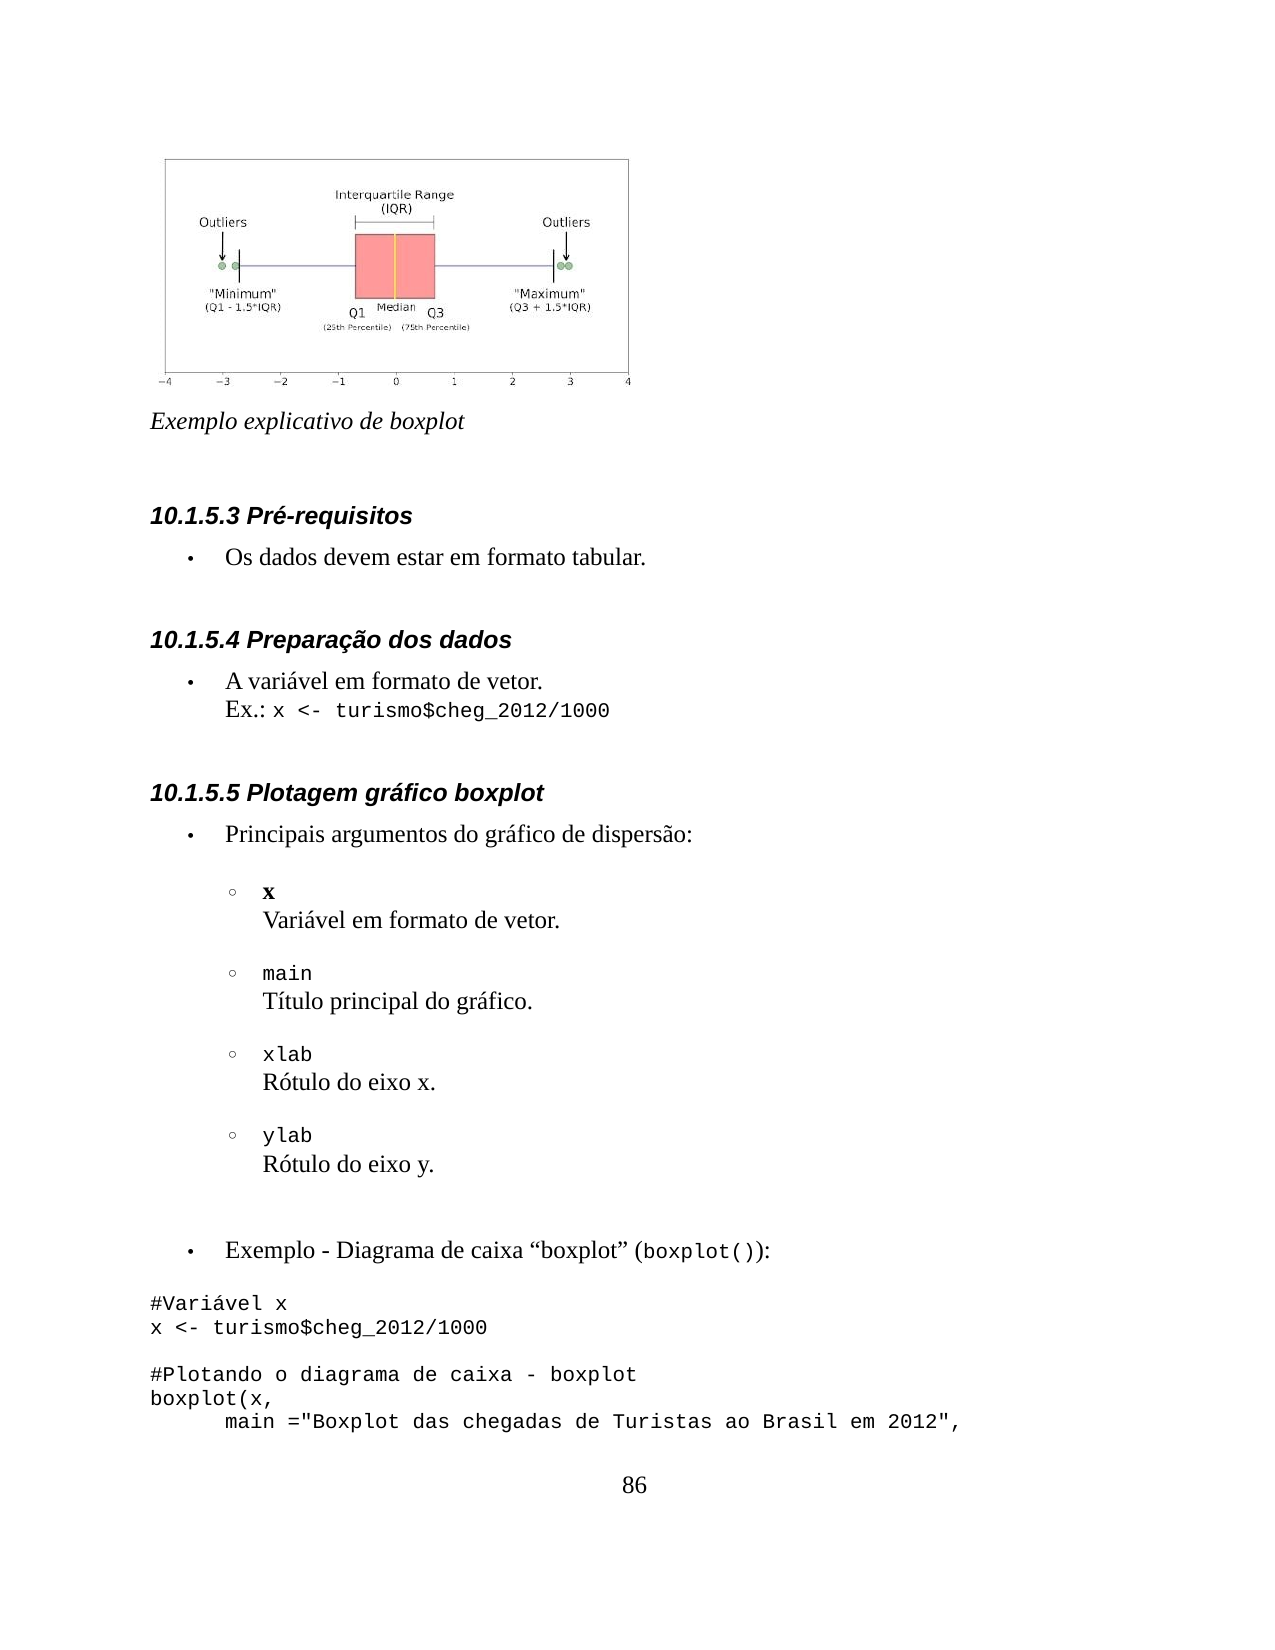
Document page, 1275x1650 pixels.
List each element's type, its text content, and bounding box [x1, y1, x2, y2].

list A variável em formato de vetor. Ex.: x <- turismo$cheg_2012/1000 [187, 666, 1125, 753]
text x <- turismo$cheg_2012/1000 [150, 1317, 1125, 1341]
picture [150, 150, 638, 394]
text main ="Boxplot das chegadas de Turistas ao Brasil em 2012", [150, 1411, 1125, 1435]
list ylab Rótulo do eixo y. [225, 1125, 1125, 1206]
text Exemplo explicativo de boxplot [150, 406, 1125, 435]
subtitle 10.1.5.5 Plotagem gráfico boxplot [150, 778, 1125, 806]
text #Plotando o diagrama de caixa - boxplot [150, 1364, 1125, 1388]
list Exemplo - Diagrama de caixa “boxplot” (boxplot()): [187, 1235, 1125, 1293]
list xlab Rótulo do eixo x. [225, 1044, 1125, 1125]
list Os dados devem estar em formato tabular. [187, 542, 1125, 600]
text boxplot(x, [150, 1388, 1125, 1411]
list x Variável em formato de vetor. [225, 876, 1125, 963]
subtitle 10.1.5.3 Pré-requisitos [150, 501, 1125, 530]
list Principais argumentos do gráfico de dispersão: [187, 819, 1125, 876]
subtitle 10.1.5.4 Preparação dos dados [150, 625, 1125, 653]
text #Variável x [150, 1293, 1125, 1317]
list main Título principal do gráfico. [225, 963, 1125, 1044]
